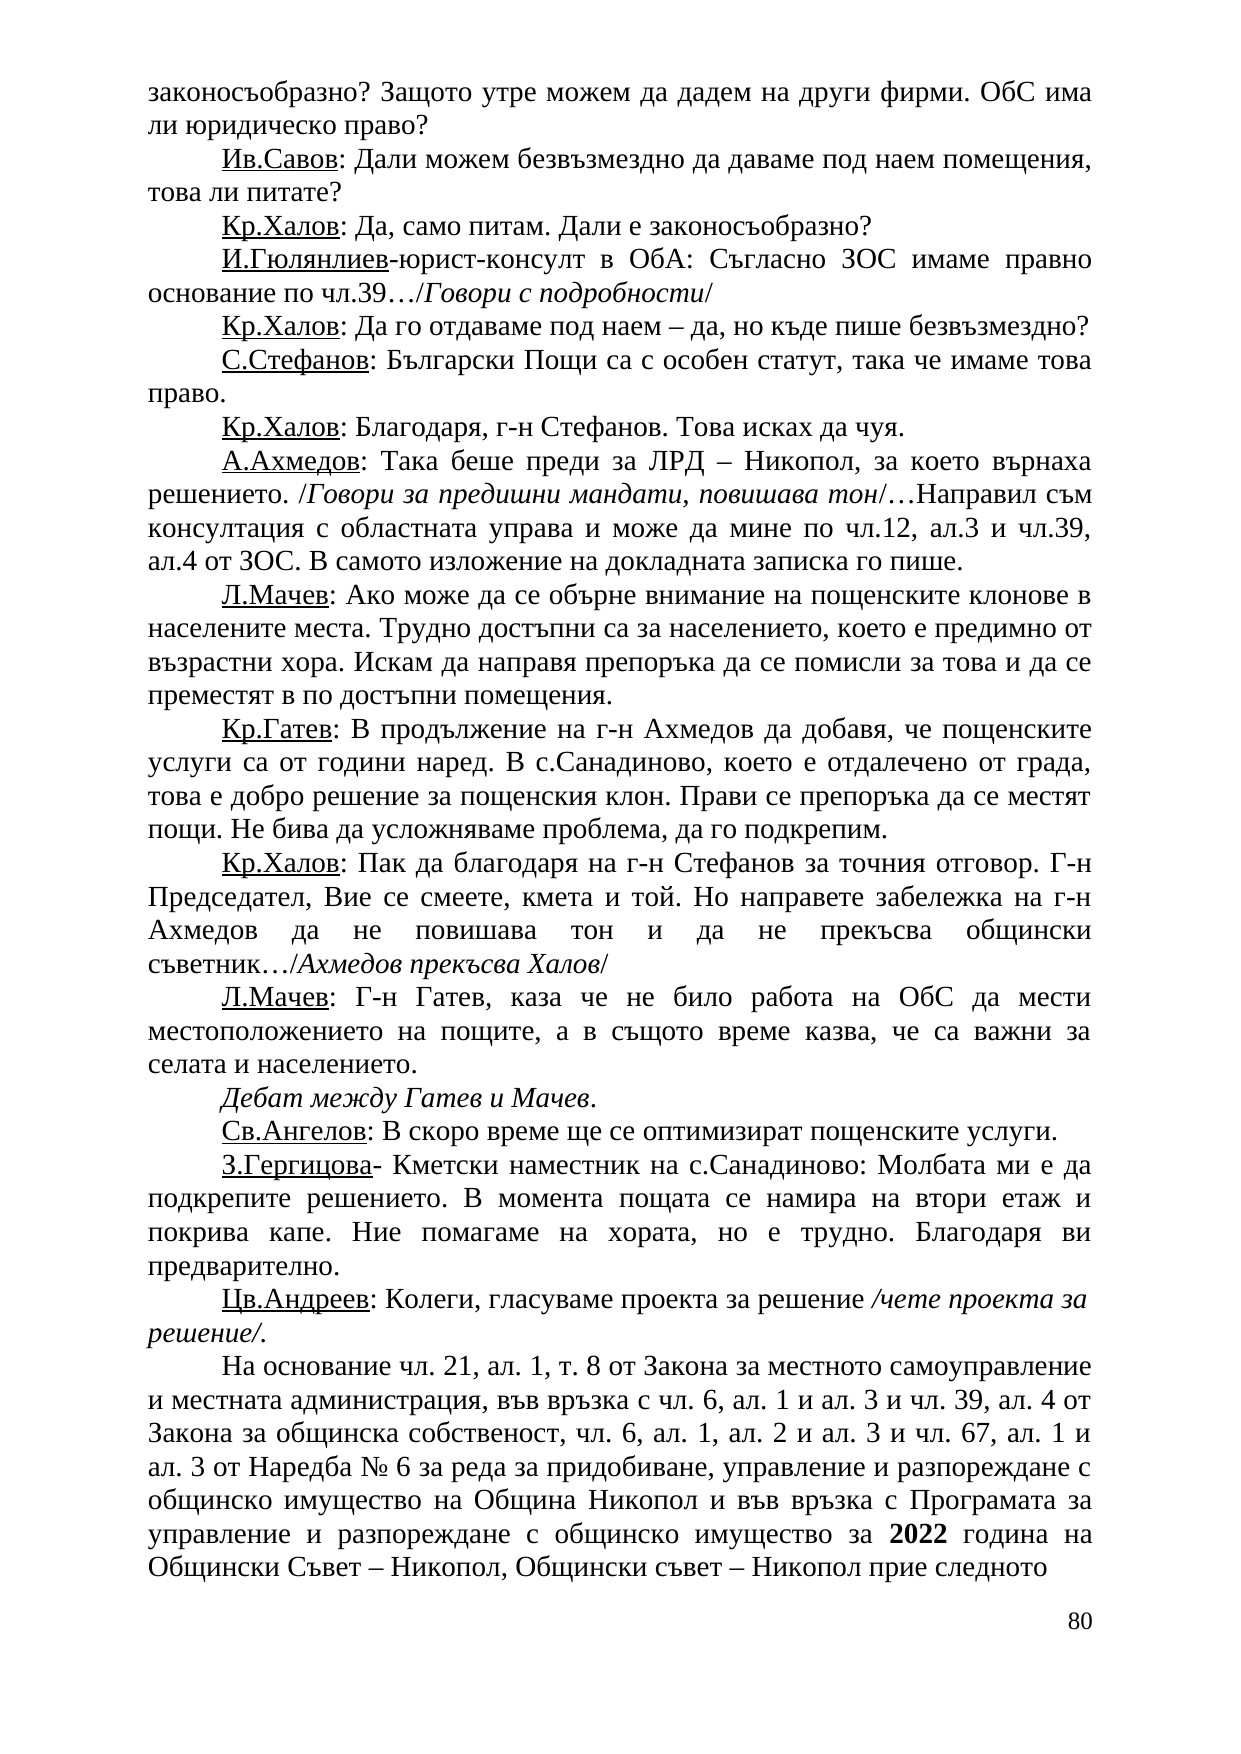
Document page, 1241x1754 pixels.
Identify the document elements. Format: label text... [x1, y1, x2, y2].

text Кр.Халов: Пак да благодаря на г-н Стефанов за точния отговор. Г-н Председател, Вие се смеете, кмета и той. Но направете забележка на г-н Ахмедов да не повишава тон и да не прекъсва общински съветник…/Ахмедов прекъсва Халов/ [148, 845, 1093, 979]
text Св.Ангелов: В скоро време ще се оптимизират пощенските услуги. [148, 1113, 1093, 1147]
text Кр.Гатев: В продължение на г-н Ахмедов да добавя, че пощенските услуги са от години наред. В с.Санадиново, което е отдалечено от града, това е добро решение за пощенския клон. Прави се препоръка да се местят пощи. Не бива да усложняваме проблема, да го подкрепим. [148, 711, 1093, 845]
text С.Стефанов: Български Пощи са с особен статут, така че имаме това право. [148, 342, 1093, 409]
text законосъобразно? Защото утре можем да дадем на други фирми. ОбС има ли юридическо право? [148, 74, 1093, 141]
text На основание чл. 21, ал. 1, т. 8 от Закона за местното самоуправление и местната администрация, във връзка с чл. 6, ал. 1 и ал. 3 и чл. 39, ал. 4 от Закона за общинска собственост, чл. 6, ал. 1, ал. 2 и ал. 3 и чл. 67, ал. 1 и ал. 3 от Наредба № 6 за реда за придобиване, управление и разпореждане с общинско имущество на Община Никопол и във връзка с Програмата за управление и разпореждане с общинско имущество за 2022 година на Общински Съвет – Никопол, Общински съвет – Никопол прие следното [148, 1348, 1093, 1583]
text Кр.Халов: Да го отдаваме под наем – да, но къде пише безвъзмездно? [148, 308, 1093, 342]
text Цв.Андреев: Колеги, гласуваме проекта за решение /чете проекта за решение/. [148, 1281, 1090, 1348]
text Л.Мачев: Г-н Гатев, каза че не било работа на ОбС да мести местоположението на пощите, а в същото време казва, че са важни за селата и населението. [148, 979, 1093, 1080]
text З.Гергицова- Кметски наместник на с.Санадиново: Молбата ми е да подкрепите решението. В момента пощата се намира на втори етаж и покрива капе. Ние помагаме на хората, но е трудно. Благодаря ви предварително. [148, 1147, 1093, 1281]
text Кр.Халов: Благодаря, г-н Стефанов. Това исках да чуя. [148, 409, 1093, 443]
text И.Гюлянлиев-юрист-консулт в ОбА: Съгласно ЗОС имаме правно основание по чл.39…/Говори с подробности/ [148, 241, 1093, 308]
text Кр.Халов: Да, само питам. Дали е законосъобразно? [148, 208, 1093, 241]
text Л.Мачев: Ако може да се обърне внимание на пощенските клонове в населените места. Трудно достъпни са за населението, което е предимно от възрастни хора. Искам да направя препоръка да се помисли за това и да се преместят в по достъпни помещения. [148, 577, 1093, 711]
text Дебат между Гатев и Мачев. [148, 1080, 1093, 1113]
text А.Ахмедов: Така беше преди за ЛРД – Никопол, за което върнаха решението. /Говори за предишни мандати, повишава тон/…Направил съм консултация с областната управа и може да мине по чл.12, ал.3 и чл.39, ал.4 от ЗОС. В самото изложение на докладната записка го пише. [148, 443, 1093, 577]
text Ив.Савов: Дали можем безвъзмездно да даваме под наем помещения, това ли питате? [148, 141, 1093, 208]
